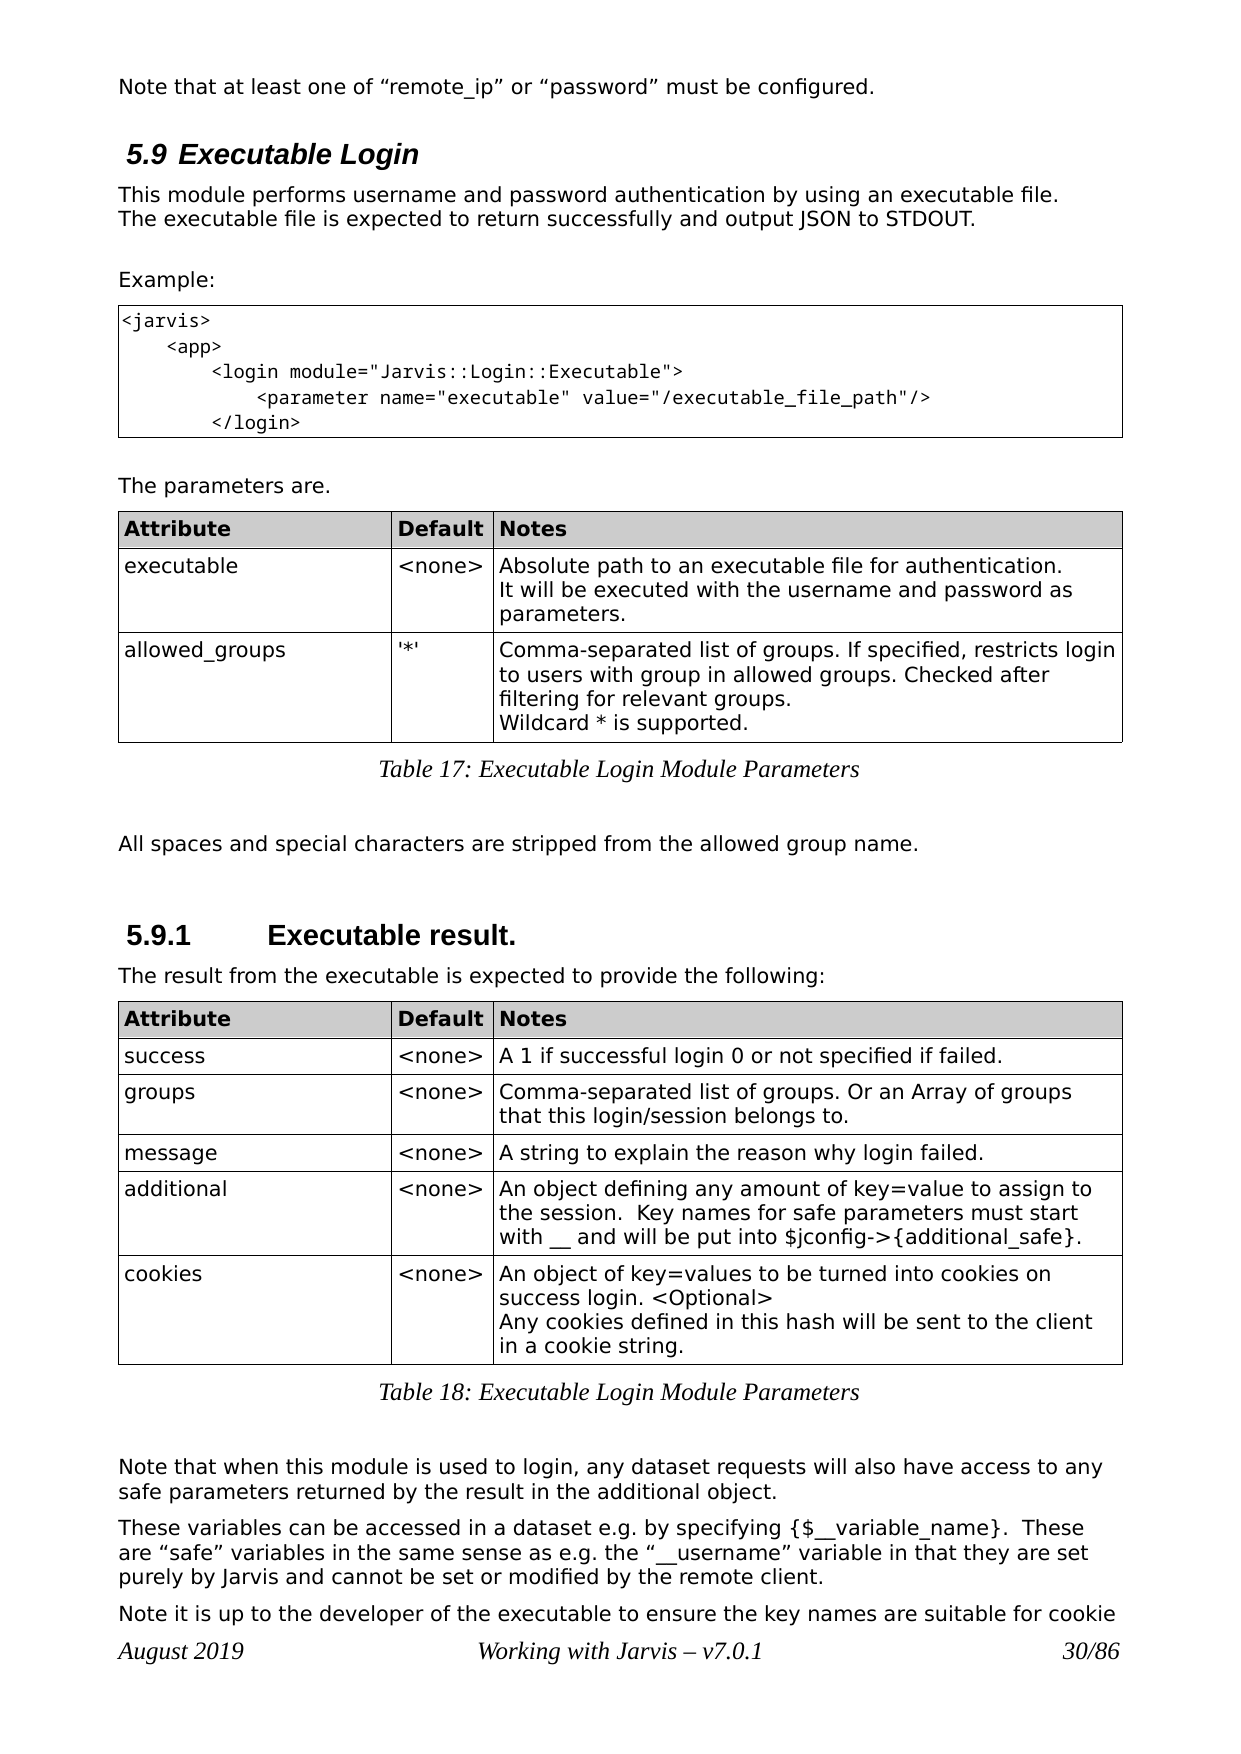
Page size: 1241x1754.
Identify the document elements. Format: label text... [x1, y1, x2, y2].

table_cell An object defining any amount of key=value to assign to the session. Key names for safe parameters must start with __ and will be put into $jconfig->{additional_safe}. [494, 1172, 1122, 1255]
text <login module="Jarvis::Login::Executable"> [119, 356, 1122, 381]
table_cell Absolute path to an executable file for authentication. It will be executed with the username and password as parameters. [494, 549, 1122, 632]
table_cell Comma-separated list of groups. If specified, restricts login to users with group in allowed groups. Checked after filtering for relevant groups. Wildcard * is supported. [494, 633, 1122, 741]
table_cell <none> [392, 1172, 493, 1255]
subtitle Executable result. [118, 918, 1122, 952]
table_cell An object of key=values to be turned into cookies on success login. <Optional> Any cookies defined in this hash will be sent to the client in a cookie string. [494, 1256, 1122, 1364]
table_cell '*' [392, 633, 493, 741]
table_cell success [119, 1039, 391, 1074]
table_cell <none> [392, 1256, 493, 1364]
subtitle Executable Login [118, 137, 1122, 170]
table_cell additional [119, 1172, 391, 1255]
table_header Attribute [119, 1002, 391, 1037]
text Note it is up to the developer of the executable to ensure the key names are suitable for cookie [118, 1602, 1122, 1626]
table_cell cookies [119, 1256, 391, 1364]
table_cell <none> [392, 549, 493, 632]
text Note that at least one of “remote_ip” or “password” must be configured. [118, 75, 1122, 99]
table_cell message [119, 1135, 391, 1171]
text These variables can be accessed in a dataset e.g. by specifying {$__variable_name}. These are “safe” variables in the same sense as e.g. the “__username” variable in that they are set purely by Jarvis and cannot be set or modified by the remote client. [118, 1516, 1122, 1589]
text Table 18: Executable Login Module Parameters [118, 1377, 1122, 1406]
text <jarvis> <app> [119, 306, 1122, 356]
text Table 17: Executable Login Module Parameters [118, 754, 1122, 783]
text This module performs username and password authentication by using an executable file. The executable file is expected to return successfully and output JSON to STDOUT. [118, 183, 1122, 231]
table_cell <none> [392, 1075, 493, 1134]
text The parameters are. [118, 474, 1122, 499]
text </login> [119, 407, 1122, 437]
table_cell <none> [392, 1039, 493, 1074]
table_cell Comma-separated list of groups. Or an Array of groups that this login/session belongs to. [494, 1075, 1122, 1134]
table_header Notes [494, 1002, 1122, 1037]
table_header Default [392, 1002, 493, 1037]
table_header Notes [494, 512, 1122, 547]
text The result from the executable is expected to provide the following: [118, 964, 1122, 989]
text <parameter name="executable" value="/executable_file_path"/> [119, 381, 1122, 407]
text Example: [118, 244, 1122, 292]
text Note that when this module is used to login, any dataset requests will also have access to any safe parameters returned by the result in the additional object. [118, 1455, 1122, 1504]
table_header Default [392, 512, 493, 547]
table_cell executable [119, 549, 391, 632]
table_cell <none> [392, 1135, 493, 1171]
table_cell A 1 if successful login 0 or not specified if failed. [494, 1039, 1122, 1074]
table_header Attribute [119, 512, 391, 547]
table_cell allowed_groups [119, 633, 391, 741]
table_cell A string to explain the reason why login failed. [494, 1135, 1122, 1171]
text All spaces and special characters are stripped from the allowed group name. [118, 832, 1122, 881]
table_cell groups [119, 1075, 391, 1134]
